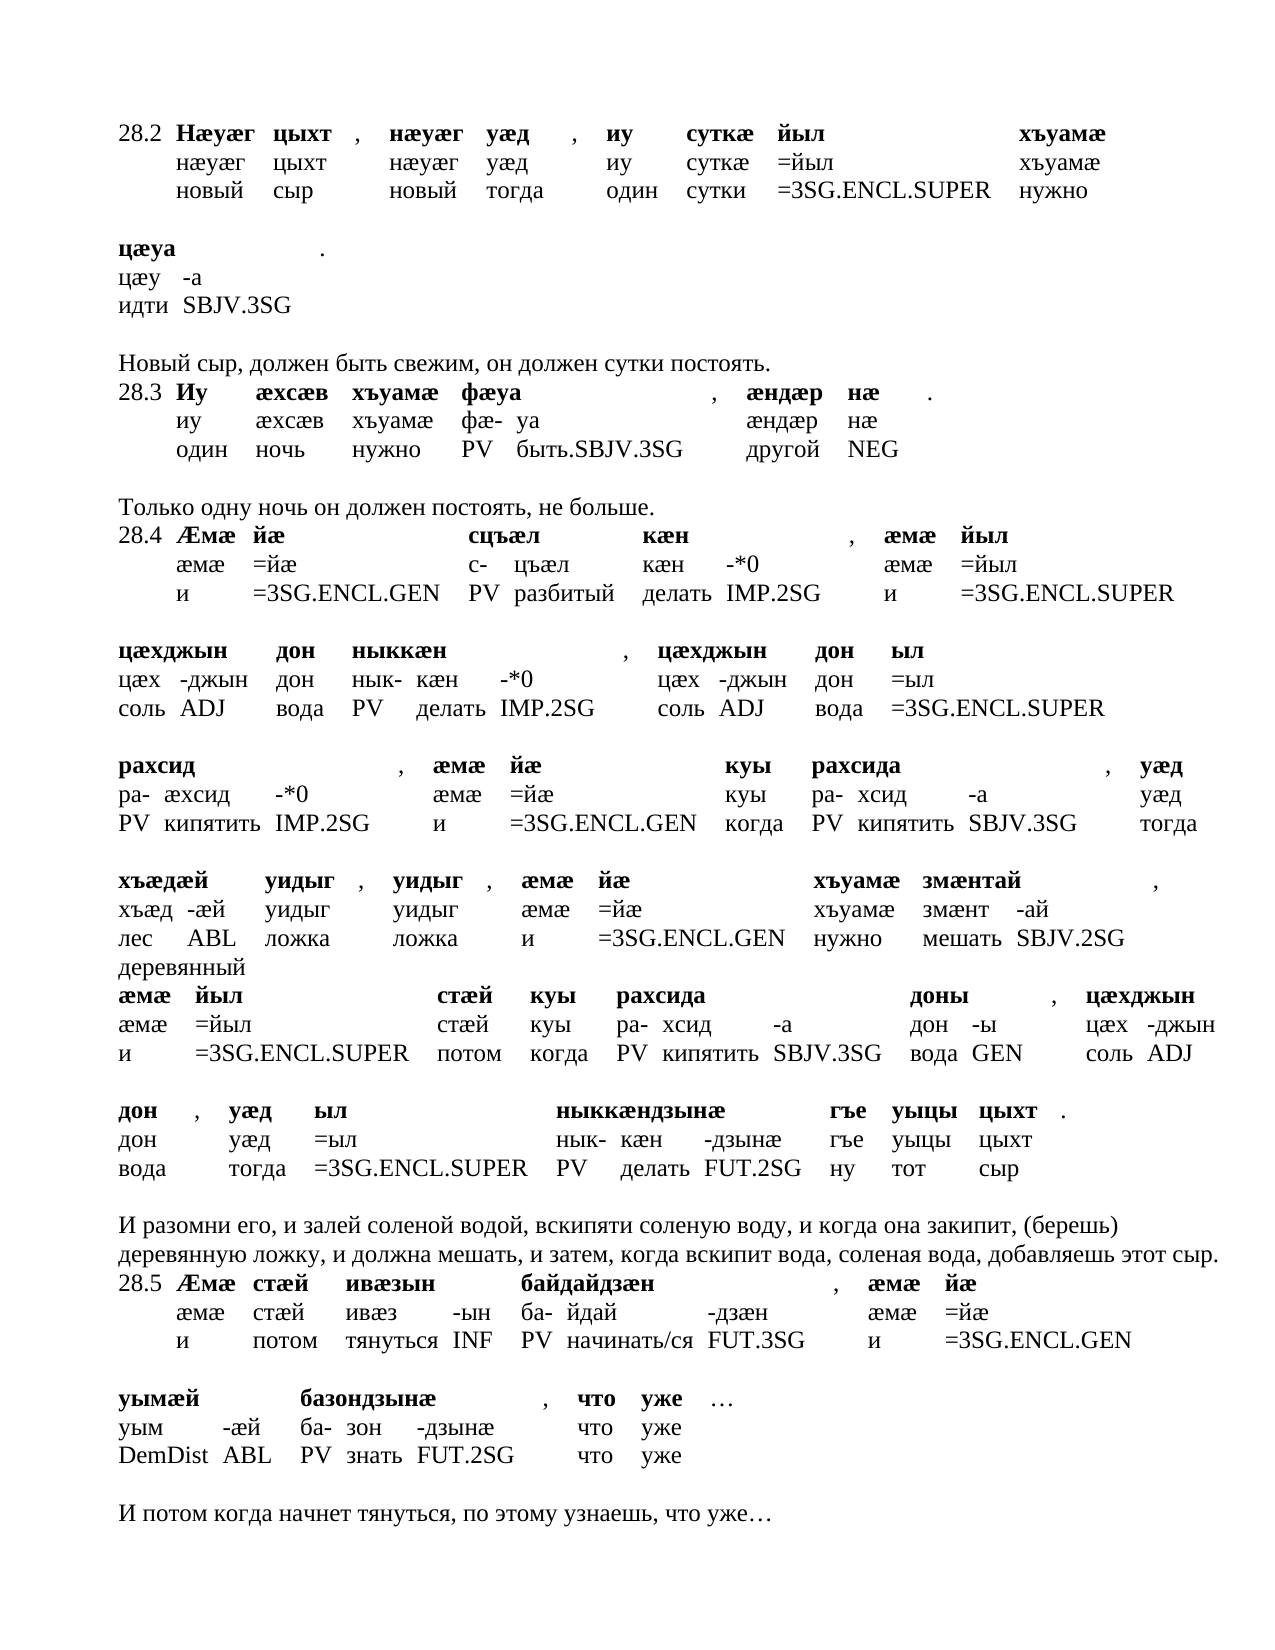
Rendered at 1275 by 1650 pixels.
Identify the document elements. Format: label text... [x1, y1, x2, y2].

text соль [118, 693, 166, 722]
text потом [437, 1038, 502, 1067]
text другой [746, 434, 820, 463]
text хъæд [118, 894, 173, 923]
text æмæ [176, 549, 225, 578]
text =йæ [509, 779, 697, 808]
text цæуа [118, 233, 305, 262]
text стæй [437, 981, 516, 1009]
text SBJV.2SG [1016, 923, 1125, 952]
text 28.4 [118, 521, 162, 549]
text Только одну ночь он должен постоять, не больше. [118, 492, 1249, 521]
text цæх [118, 664, 166, 693]
text =ыл [891, 664, 1105, 693]
text DemDist [118, 1441, 208, 1469]
text кипятить [164, 808, 261, 837]
text гъе [829, 1124, 864, 1153]
text PV [521, 1326, 553, 1354]
text зон [346, 1412, 403, 1441]
text IMP.2SG [500, 693, 595, 722]
text хъуамæ [813, 866, 909, 894]
text NEG [847, 434, 899, 463]
text суткæ [686, 118, 763, 147]
text И потом когда начнет тянуться, по этому узнаешь, что уже… [118, 1498, 1249, 1527]
text хъæдæй [118, 866, 251, 894]
text уæд [486, 118, 558, 147]
text уидыг [393, 866, 472, 894]
text соль [657, 693, 705, 722]
text ночь [255, 434, 324, 463]
text ADJ [1147, 1038, 1216, 1067]
text быть.SBJV.3SG [516, 434, 683, 463]
text , [711, 377, 732, 406]
text нæуæг [389, 118, 472, 147]
text и [176, 1326, 225, 1354]
text хъуамæ [352, 406, 433, 434]
text , [571, 118, 592, 147]
text сутки [686, 176, 749, 204]
text æхсæв [255, 406, 324, 434]
text =3SG.ENCL.SUPER [891, 693, 1105, 722]
text нæуæг [176, 147, 245, 176]
text -ын [452, 1297, 493, 1326]
text æмæ [433, 751, 496, 779]
text æмæ [118, 1009, 167, 1038]
text уым [118, 1412, 208, 1441]
text хъуамæ [1019, 118, 1114, 147]
text Новый сыр, должен быть свежим, он должен сутки постоять. [118, 348, 1249, 377]
text вода [910, 1038, 958, 1067]
text рахсида [811, 751, 1091, 779]
text суткæ [686, 147, 749, 176]
text рахсида [616, 981, 896, 1009]
text , [1105, 751, 1126, 779]
text стæй [437, 1009, 502, 1038]
text и [433, 808, 482, 837]
text уыцы [892, 1124, 951, 1153]
text иу [176, 406, 228, 434]
text цæхджын [657, 636, 801, 664]
text доны [910, 981, 1037, 1009]
text нык- [556, 1124, 607, 1153]
text INF [452, 1326, 493, 1354]
text , [1051, 981, 1072, 1009]
text дон [910, 1009, 958, 1038]
text куы [725, 779, 784, 808]
text Æмæ [176, 521, 239, 549]
text уже [641, 1441, 682, 1469]
text æхсæв [255, 377, 338, 406]
text 28.2 [118, 118, 162, 147]
text цæхджын [1086, 981, 1229, 1009]
text цæх [1086, 1009, 1133, 1038]
text SBJV.3SG [182, 291, 292, 319]
text æмæ [118, 981, 181, 1009]
text тогда [486, 176, 544, 204]
text кæн [642, 521, 835, 549]
text , [1153, 866, 1174, 894]
text вода [118, 1153, 166, 1182]
text =3SG.ENCL.GEN [598, 923, 786, 952]
text 28.3 [118, 377, 162, 406]
text цæх [657, 664, 705, 693]
text , [398, 751, 419, 779]
text -ай [1016, 894, 1125, 923]
text цъæл [514, 549, 615, 578]
text , [358, 866, 379, 894]
text уидыг [393, 894, 458, 923]
text =3SG.ENCL.SUPER [314, 1153, 528, 1182]
text куы [530, 1009, 588, 1038]
text IMP.2SG [726, 578, 821, 607]
text =йæ [598, 894, 786, 923]
text кипятить [662, 1038, 759, 1067]
text æмæ [433, 779, 482, 808]
text GEN [972, 1038, 1023, 1067]
text хъуамæ [1019, 147, 1101, 176]
text цæу [118, 262, 169, 291]
text æндæр [746, 377, 834, 406]
text ныккæндзынæ [556, 1096, 816, 1124]
text ра- [811, 779, 843, 808]
text сыр [273, 176, 327, 204]
text хсид [662, 1009, 759, 1038]
text Иу [176, 377, 242, 406]
text вода [276, 693, 324, 722]
text кæн [642, 549, 712, 578]
text йæ [253, 521, 454, 549]
text дон [118, 1124, 166, 1153]
text байдайдзæн [521, 1268, 819, 1297]
text , [849, 521, 870, 549]
text ба- [300, 1412, 332, 1441]
text знать [346, 1441, 403, 1469]
text дон [815, 664, 863, 693]
text FUT.2SG [704, 1153, 802, 1182]
text -а [968, 779, 1077, 808]
text =йыл [777, 147, 991, 176]
text -дзынæ [417, 1412, 514, 1441]
text хсид [857, 779, 954, 808]
text кæн [416, 664, 486, 693]
text … [709, 1383, 734, 1412]
text йæ [944, 1268, 1146, 1297]
text и [521, 923, 570, 952]
text ложка [264, 923, 330, 952]
text PV [118, 808, 150, 837]
text -*0 [726, 549, 821, 578]
text и [118, 1038, 167, 1067]
text базондзынæ [300, 1383, 528, 1412]
text =йæ [253, 549, 440, 578]
text =ыл [314, 1124, 528, 1153]
text йыл [960, 521, 1188, 549]
text =йæ [944, 1297, 1132, 1326]
text соль [1086, 1038, 1133, 1067]
text дон [118, 1096, 180, 1124]
text -дзынæ [704, 1124, 802, 1153]
text , [354, 118, 375, 147]
text тогда [229, 1153, 286, 1182]
text нужно [1019, 176, 1101, 204]
text куы [725, 751, 798, 779]
text лес [118, 923, 173, 952]
text уæд [1140, 779, 1197, 808]
text уæд [229, 1124, 286, 1153]
text И разомни его, и залей соленой водой, вскипяти соленую воду, и когда она закипит, (берешь) деревянную ложку, и должна мешать, и затем, когда вскипит вода, соленая вода, добавляешь этот сыр. [118, 1211, 1249, 1268]
text -æй [187, 894, 237, 923]
text PV [616, 1038, 648, 1067]
text . [1060, 1096, 1081, 1124]
text æмæ [521, 894, 570, 923]
text новый [389, 176, 459, 204]
text уа [516, 406, 683, 434]
text -дзæн [707, 1297, 805, 1326]
text , [542, 1383, 563, 1412]
text тогда [1140, 808, 1197, 837]
text идти [118, 291, 169, 319]
text йæ [598, 866, 799, 894]
text йдай [567, 1297, 693, 1326]
text йыл [195, 981, 423, 1009]
text цæхджын [118, 636, 262, 664]
text ABL [222, 1441, 272, 1469]
text FUT.2SG [417, 1441, 514, 1469]
text æмæ [868, 1297, 917, 1326]
text один [606, 176, 658, 204]
text æхсид [164, 779, 261, 808]
text делать [642, 578, 712, 607]
text нык- [352, 664, 402, 693]
text нæ [847, 406, 899, 434]
text . [927, 377, 948, 406]
text -æй [222, 1412, 272, 1441]
text PV [300, 1441, 332, 1469]
text æмæ [521, 866, 584, 894]
text уже [641, 1412, 682, 1441]
text тот [892, 1153, 951, 1182]
text -ы [972, 1009, 1023, 1038]
text делать [416, 693, 486, 722]
text =йыл [195, 1009, 409, 1038]
text ADJ [179, 693, 248, 722]
text фæ- [461, 406, 502, 434]
text -*0 [500, 664, 595, 693]
text ба- [521, 1297, 553, 1326]
text æмæ [868, 1268, 931, 1297]
text æмæ [176, 1297, 225, 1326]
text -а [182, 262, 292, 291]
text дон [276, 664, 324, 693]
text иу [606, 118, 672, 147]
text и [883, 578, 933, 607]
text хъуамæ [352, 377, 447, 406]
text -джын [719, 664, 787, 693]
text =3SG.ENCL.GEN [944, 1326, 1132, 1354]
text куы [530, 981, 602, 1009]
text ADJ [719, 693, 787, 722]
text вода [815, 693, 863, 722]
text уидыг [264, 866, 344, 894]
text =3SG.ENCL.GEN [509, 808, 697, 837]
text уæд [229, 1096, 300, 1124]
text и [176, 578, 225, 607]
text и [868, 1326, 917, 1354]
text уымæй [118, 1383, 286, 1412]
text нужно [352, 434, 433, 463]
text сцъæл [468, 521, 628, 549]
text . [319, 233, 340, 262]
text =3SG.ENCL.SUPER [960, 578, 1175, 607]
text йыл [777, 118, 1005, 147]
text йæ [509, 751, 711, 779]
text ну [829, 1153, 864, 1182]
text ыл [891, 636, 1119, 664]
text гъе [829, 1096, 878, 1124]
text сыр [979, 1153, 1032, 1182]
text =3SG.ENCL.GEN [253, 578, 440, 607]
text цыхт [273, 118, 341, 147]
text æндæр [746, 406, 820, 434]
text =3SG.ENCL.SUPER [195, 1038, 409, 1067]
text -а [773, 1009, 882, 1038]
text нужно [813, 923, 895, 952]
text цыхт [273, 147, 327, 176]
text Нæуæг [176, 118, 259, 147]
text разбитый [514, 578, 615, 607]
text FUT.3SG [707, 1326, 805, 1354]
text дон [815, 636, 877, 664]
text уæд [1140, 751, 1211, 779]
text , [486, 866, 507, 894]
text фæуа [461, 377, 697, 406]
text что [577, 1383, 627, 1412]
text хъуамæ [813, 894, 895, 923]
text ыл [314, 1096, 542, 1124]
text потом [253, 1326, 318, 1354]
text Æмæ [176, 1268, 239, 1297]
text рахсид [118, 751, 384, 779]
text PV [461, 434, 502, 463]
text уыцы [892, 1096, 965, 1124]
text новый [176, 176, 245, 204]
text PV [468, 578, 500, 607]
text что [577, 1441, 627, 1469]
text -джын [1147, 1009, 1216, 1038]
text PV [352, 693, 402, 722]
text нæ [847, 377, 913, 406]
text один [176, 434, 228, 463]
text =йыл [960, 549, 1175, 578]
text ныккæн [352, 636, 609, 664]
text уæд [486, 147, 544, 176]
text что [577, 1412, 613, 1441]
text тянуться [345, 1326, 439, 1354]
text , [833, 1268, 854, 1297]
text нæуæг [389, 147, 459, 176]
text начинать/ся [567, 1326, 693, 1354]
text кæн [620, 1124, 690, 1153]
text =3SG.ENCL.SUPER [777, 176, 991, 204]
text ра- [616, 1009, 648, 1038]
text -*0 [275, 779, 370, 808]
text змæнт [922, 894, 1002, 923]
text IMP.2SG [275, 808, 370, 837]
text стæй [253, 1297, 318, 1326]
text ивæзын [345, 1268, 507, 1297]
text PV [556, 1153, 607, 1182]
text -джын [179, 664, 248, 693]
text иу [606, 147, 658, 176]
text когда [530, 1038, 588, 1067]
text æмæ [883, 521, 947, 549]
text PV [811, 808, 843, 837]
text кипятить [857, 808, 954, 837]
text SBJV.3SG [968, 808, 1077, 837]
text ложка [393, 923, 458, 952]
text деревянный [118, 952, 251, 981]
text цыхт [979, 1096, 1046, 1124]
text когда [725, 808, 784, 837]
text уидыг [264, 894, 330, 923]
text 28.5 [118, 1268, 162, 1297]
text змæнтай [922, 866, 1139, 894]
text æмæ [883, 549, 933, 578]
text , [623, 636, 644, 664]
text делать [620, 1153, 690, 1182]
text стæй [253, 1268, 332, 1297]
text , [194, 1096, 215, 1124]
text цыхт [979, 1124, 1032, 1153]
text с- [468, 549, 500, 578]
text ра- [118, 779, 150, 808]
text ивæз [345, 1297, 439, 1326]
text мешать [922, 923, 1002, 952]
text уже [641, 1383, 696, 1412]
text SBJV.3SG [773, 1038, 882, 1067]
text ABL [187, 923, 237, 952]
text дон [276, 636, 338, 664]
